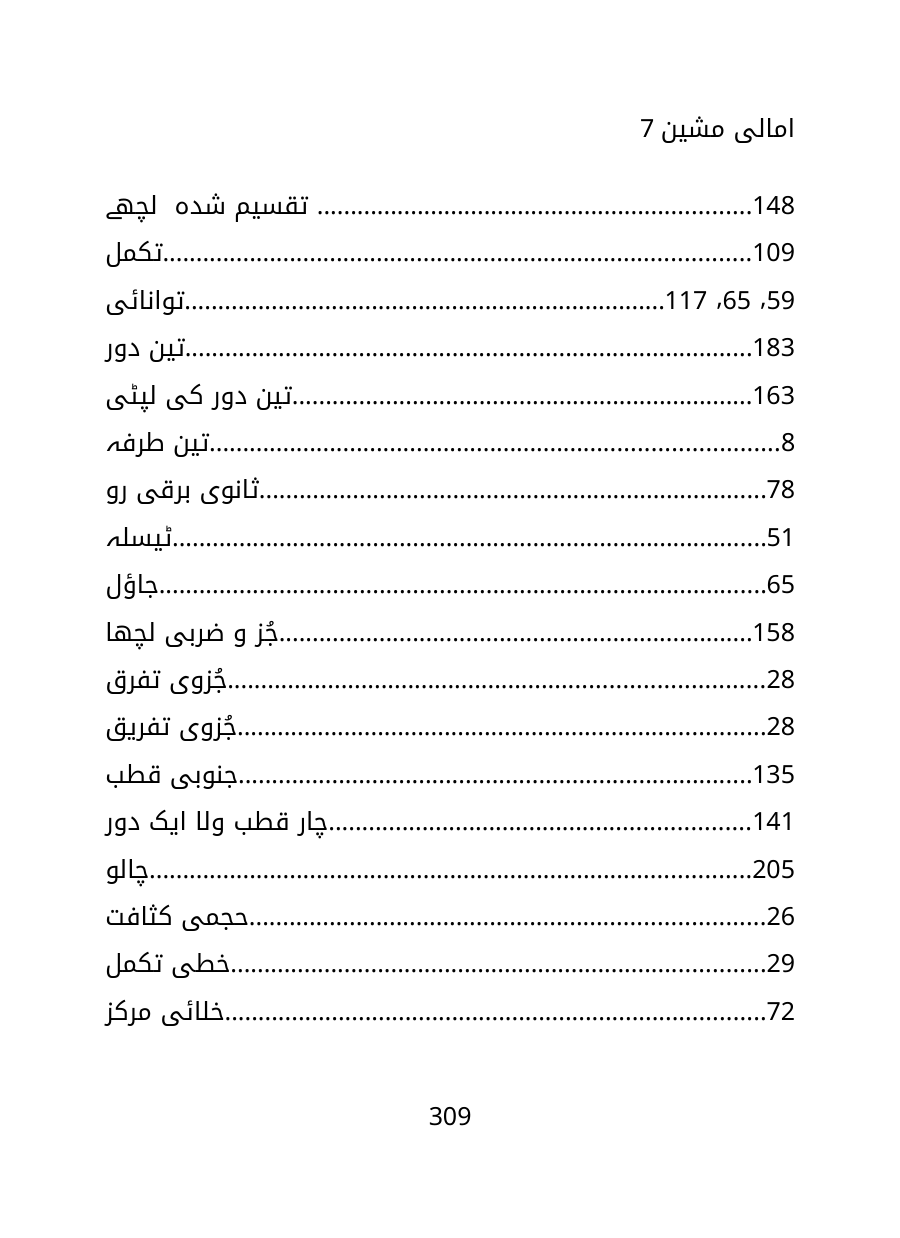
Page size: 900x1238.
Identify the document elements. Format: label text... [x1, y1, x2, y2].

text جُزوی تفریق 28 [105, 704, 795, 751]
text خطی تکمل 29 [105, 941, 795, 988]
text خلائی مرکز 72 [105, 988, 795, 1036]
text جاؤل 65 [105, 562, 795, 609]
text ثانوی برقی رو 78 [105, 467, 795, 514]
text حجمی کثافت 26 [105, 893, 795, 941]
text چالو 205 [105, 846, 795, 893]
text تین طرفہ 8 [105, 419, 795, 467]
text جُزوی تفرق 28 [105, 656, 795, 704]
text تین دور 183 [105, 324, 795, 372]
text جنوبی قطب 135 [105, 751, 795, 798]
text چار قطب ولا ایک دور 141 [105, 798, 795, 846]
text تین دور کی لپٹی 163 [105, 372, 795, 419]
text ٹیسلہ 51 [105, 514, 795, 562]
text تکمل 109 [105, 230, 795, 277]
text جُز و ضربی لچھا 158 [105, 609, 795, 656]
text توانائی 59, 65, 117 [105, 277, 795, 324]
text تقسیم شدہ لچھے 148 [105, 182, 795, 230]
